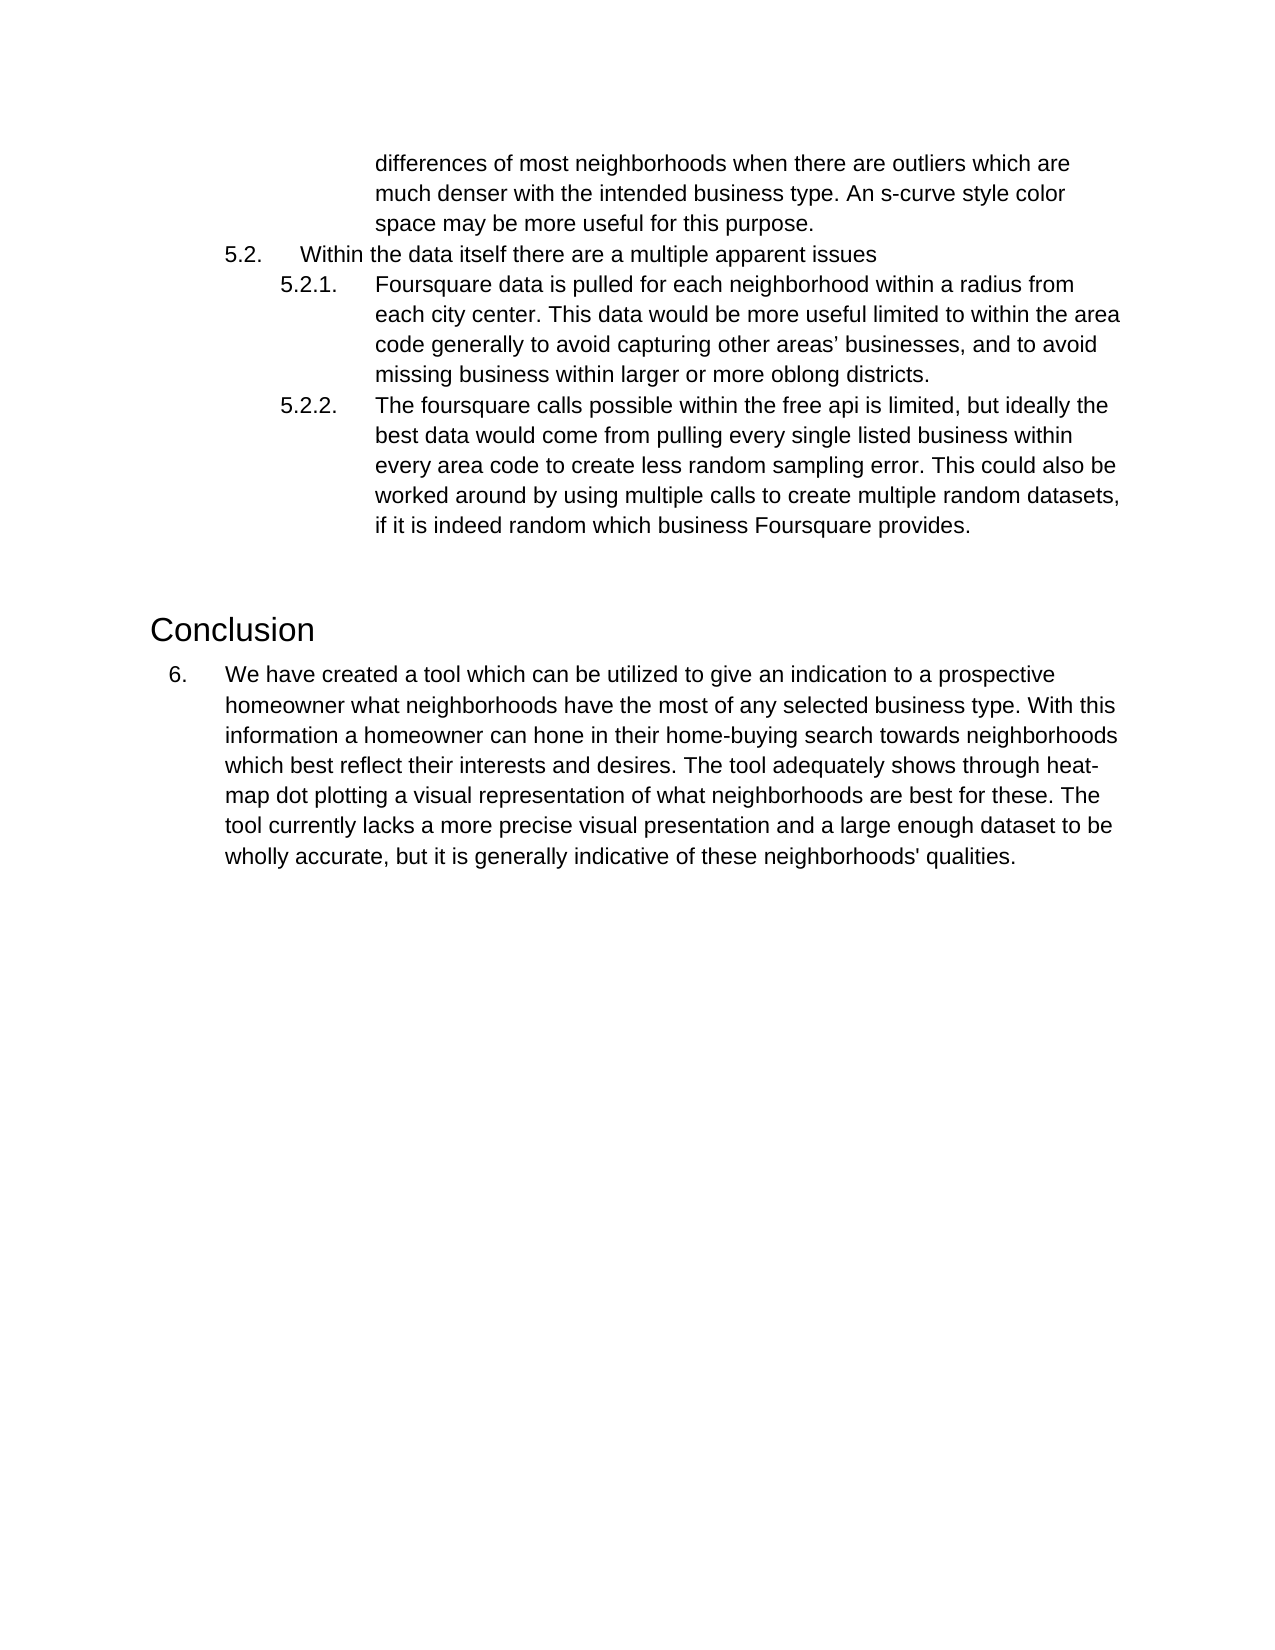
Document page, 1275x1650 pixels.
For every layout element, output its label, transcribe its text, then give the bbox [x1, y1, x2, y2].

list differences of most neighborhoods when there are outliers which are much denser with the intended business type. An s-curve style color space may be more useful for this purpose. [337, 150, 1125, 237]
list Foursquare data is pulled for each neighborhood within a radius from each city center. This data would be more useful limited to within the area code generally to avoid capturing other areas’ businesses, and to avoid missing business within larger or more oblong districts. [337, 271, 1125, 388]
list We have created a tool which can be utilized to give an indication to a prospective homeowner what neighborhoods have the most of any selected business type. With this information a homeowner can hone in their home-buying search towards neighborhoods which best reflect their interests and desires. The tool adequately shows through heat-map dot plotting a visual representation of what neighborhoods are best for these. The tool currently lacks a more precise visual presentation and a large enough dataset to be wholly accurate, but it is generally indicative of these neighborhoods' qualities. [187, 661, 1125, 869]
subtitle Conclusion [150, 610, 1125, 649]
list Within the data itself there are a multiple apparent issues [262, 241, 1125, 267]
list The foursquare calls possible within the free api is limited, but ideally the best data would come from pulling every single listed business within every area code to create less random sampling error. This could also be worked around by using multiple calls to create multiple random datasets, if it is indeed random which business Foursquare provides. [337, 392, 1125, 539]
